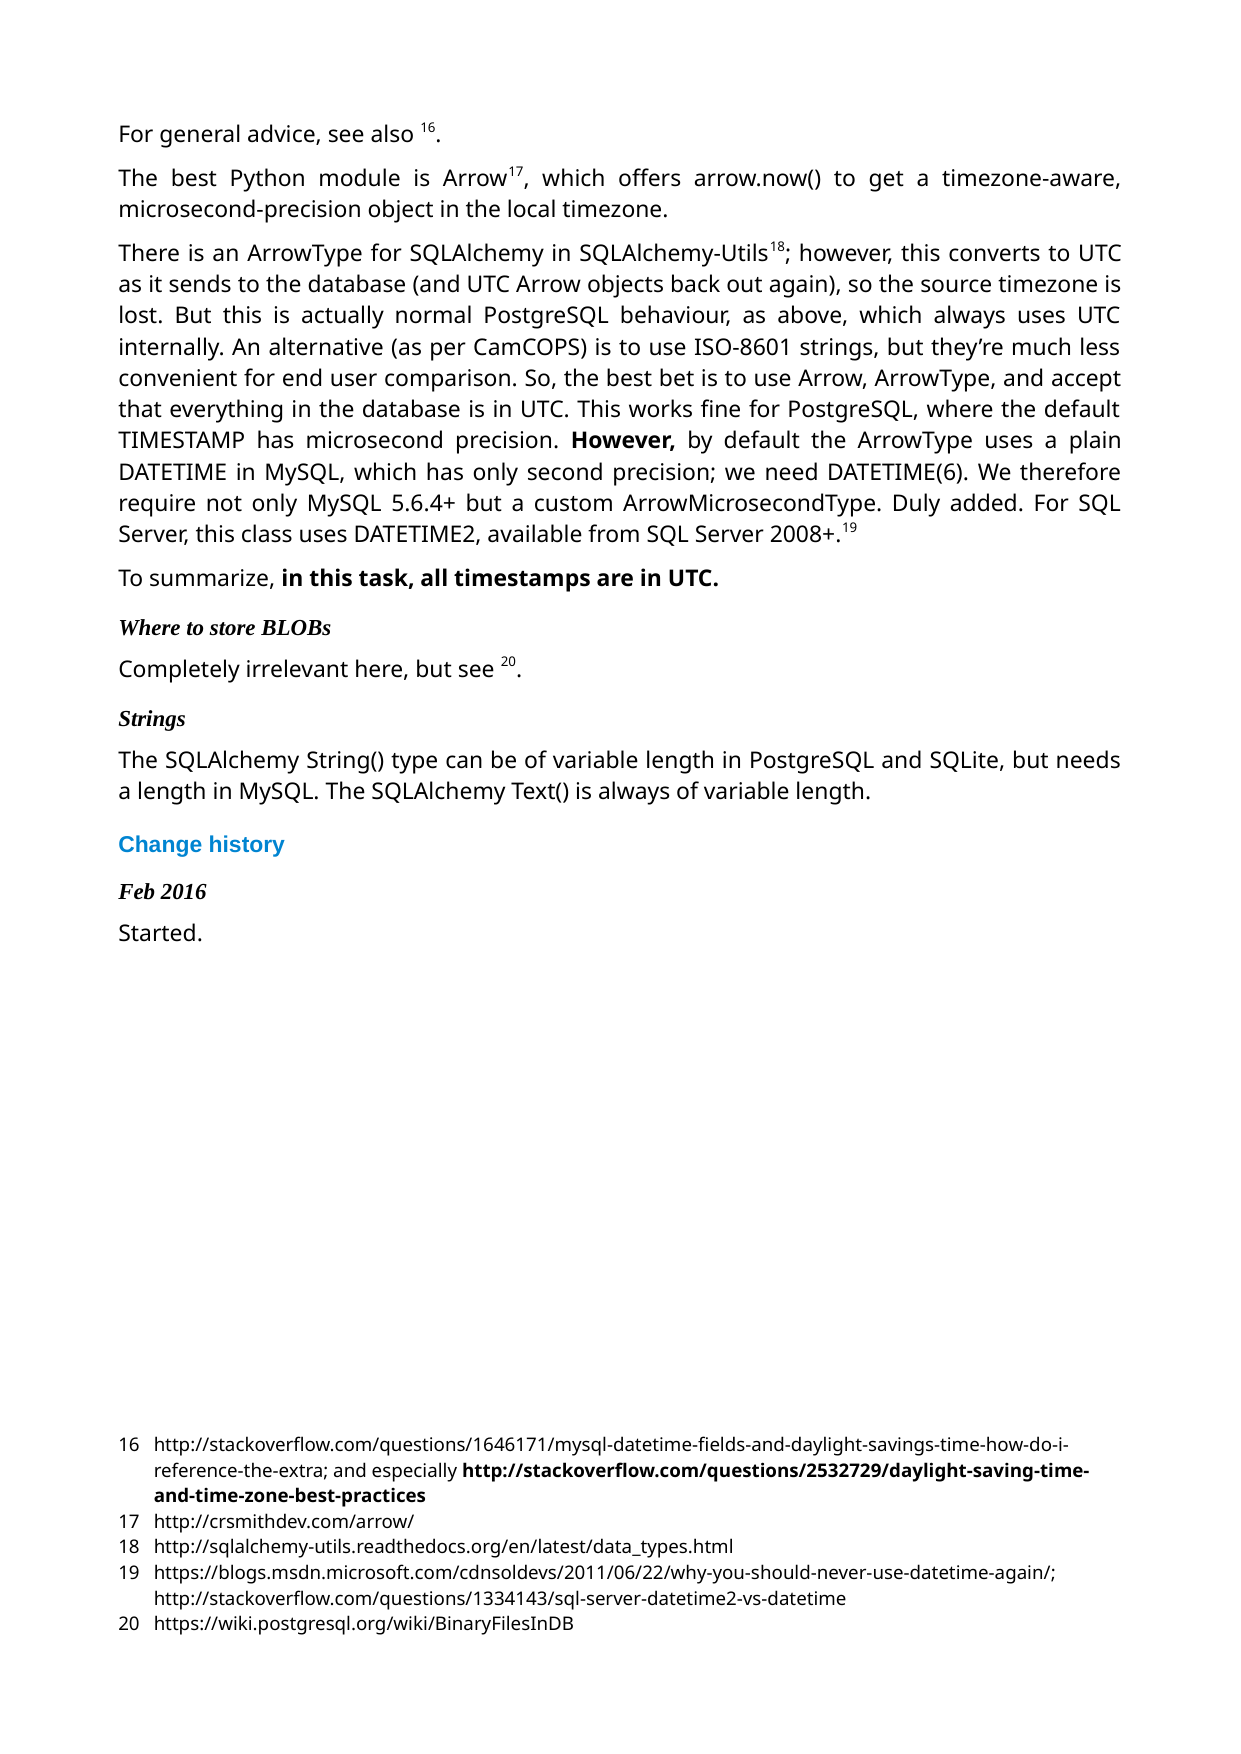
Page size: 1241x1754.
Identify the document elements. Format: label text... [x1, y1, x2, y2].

text http://sqlalchemy-utils.readthedocs.org/en/latest/data_types.html [118, 1534, 1122, 1559]
text http://crsmithdev.com/arrow/ [118, 1508, 1122, 1534]
text Started. [118, 917, 1122, 948]
subtitle Change history [118, 831, 1122, 858]
subtitle Strings [118, 705, 1122, 731]
subtitle Feb 2016 [118, 878, 1122, 905]
text Completely irrelevant here, but see . [118, 653, 1122, 684]
text To summarize, in this task, all timestamps are in UTC. [118, 562, 1122, 593]
text For general advice, see also . [118, 118, 1122, 149]
subtitle Where to store BLOBs [118, 614, 1122, 640]
text https://wiki.postgresql.org/wiki/BinaryFilesInDB [118, 1610, 1122, 1636]
text https://blogs.msdn.microsoft.com/cdnsoldevs/2011/06/22/why-you-should-never-use-datetime-again/; http://stackoverflow.com/questions/1334143/sql-server-datetime2-vs-datetime [118, 1559, 1122, 1610]
text The best Python module is Arrow, which offers arrow.now() to get a timezone-aware, microsecond-precision object in the local timezone. [118, 162, 1122, 224]
text The SQLAlchemy String() type can be of variable length in PostgreSQL and SQLite, but needs a length in MySQL. The SQLAlchemy Text() is always of variable length. [118, 744, 1122, 806]
text http://stackoverflow.com/questions/1646171/mysql-datetime-fields-and-daylight-savings-time-how-do-i-reference-the-extra; and especially http://stackoverflow.com/questions/2532729/daylight-saving-time-and-time-zone-best-practices [118, 1432, 1122, 1508]
text There is an ArrowType for SQLAlchemy in SQLAlchemy-Utils; however, this converts to UTC as it sends to the database (and UTC Arrow objects back out again), so the source timezone is lost. But this is actually normal PostgreSQL behaviour, as above, which always uses UTC internally. An alternative (as per CamCOPS) is to use ISO-8601 strings, but they’re much less convenient for end user comparison. So, the best bet is to use Arrow, ArrowType, and accept that everything in the database is in UTC. This works fine for PostgreSQL, where the default TIMESTAMP has microsecond precision. However, by default the ArrowType uses a plain DATETIME in MySQL, which has only second precision; we need DATETIME(6). We therefore require not only MySQL 5.6.4+ but a custom ArrowMicrosecondType. Duly added. For SQL Server, this class uses DATETIME2, available from SQL Server 2008+. [118, 237, 1122, 549]
